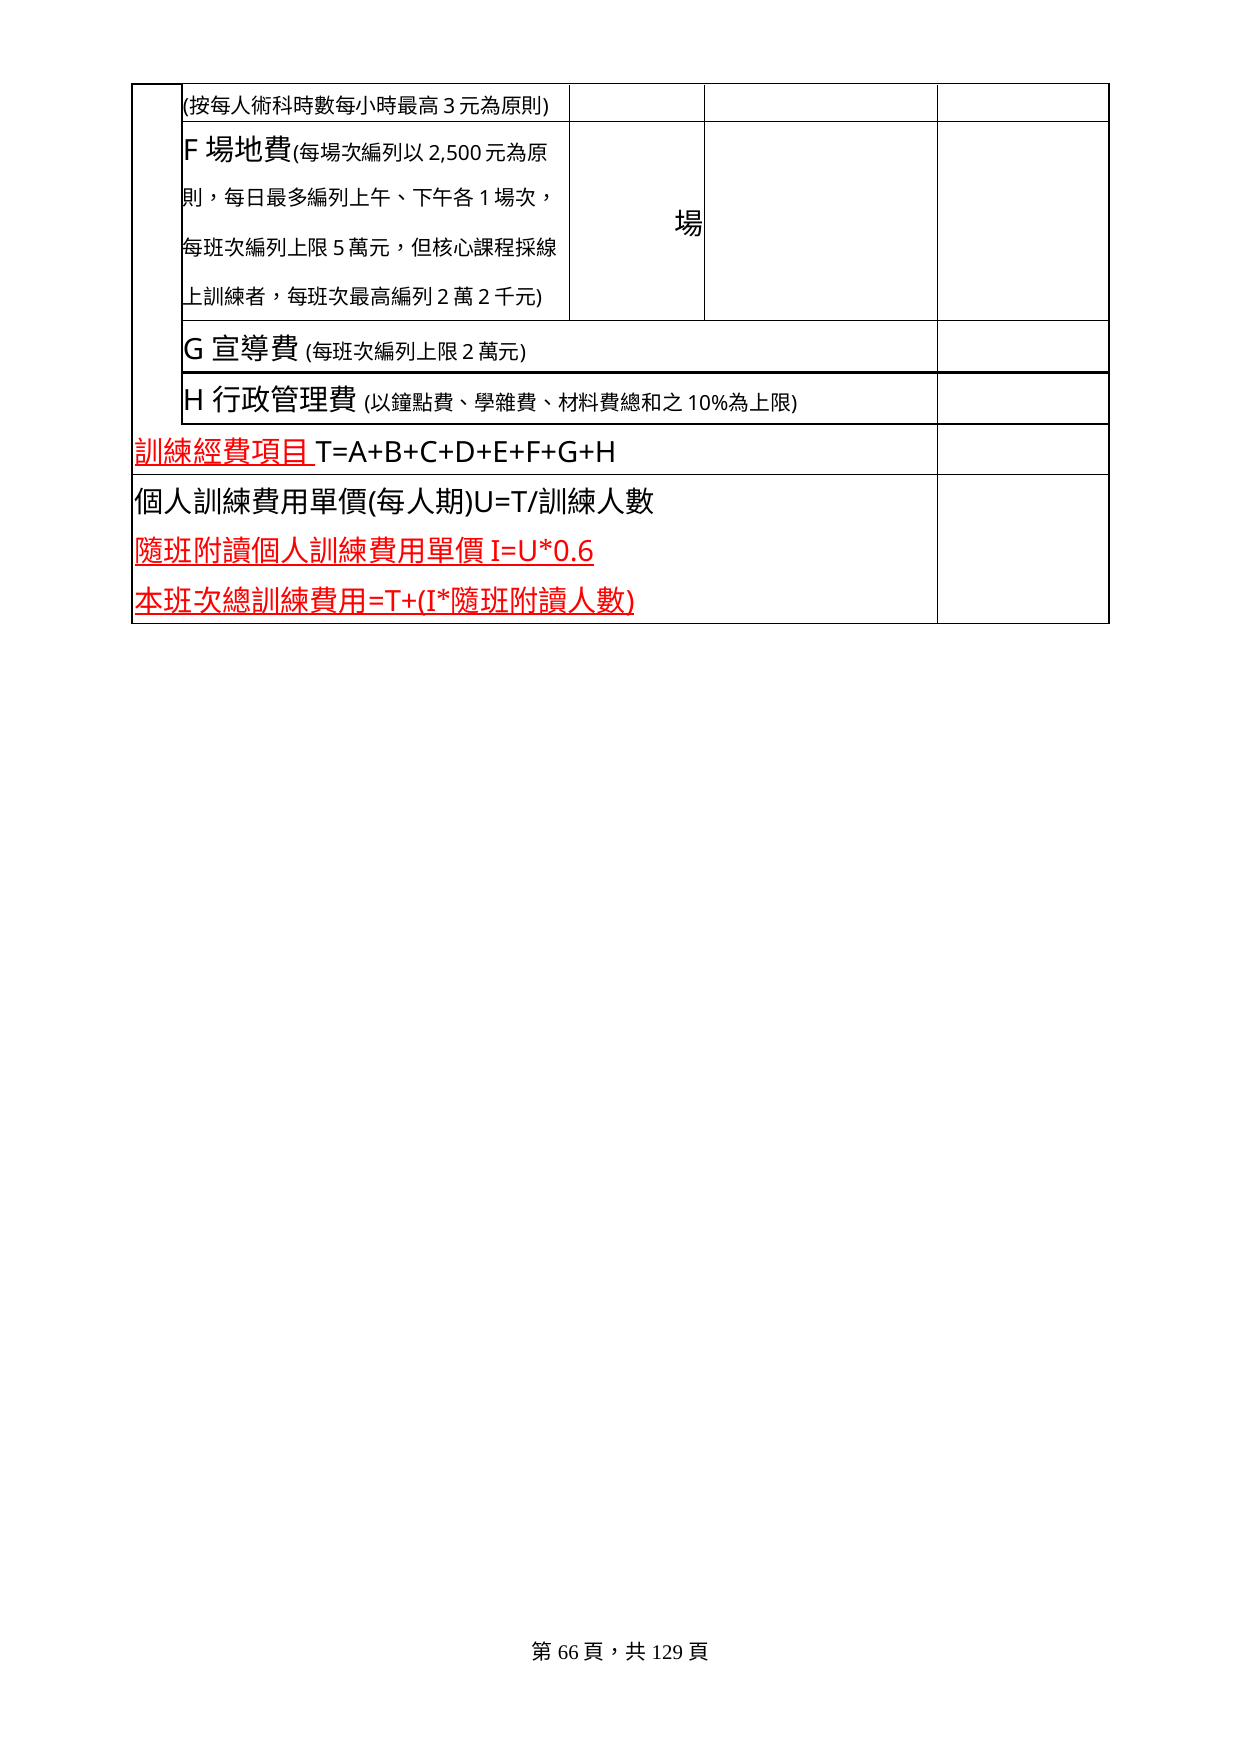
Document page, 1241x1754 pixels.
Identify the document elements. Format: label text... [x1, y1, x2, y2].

table_cell [705, 122, 937, 320]
table_cell [938, 475, 1108, 524]
table_cell [938, 574, 1108, 623]
table_cell [938, 122, 1108, 320]
table_cell [938, 524, 1108, 574]
table_cell [938, 84, 1108, 121]
table_cell G 宣導費 (每班次編列上限2萬元) [183, 321, 937, 371]
table_cell [938, 425, 1108, 474]
table_cell H 行政管理費 (以鐘點費、學雜費、材料費總和之10%為上限) [183, 374, 937, 423]
table_cell [938, 321, 1108, 371]
table_cell 場 [570, 122, 704, 320]
table_cell 個人訓練費用單價(每人期)U=T/訓練人數 [133, 475, 937, 524]
table_cell 本班次總訓練費用=T+(I*隨班附讀人數) [133, 574, 937, 623]
table_header [133, 85, 181, 423]
table_cell [938, 374, 1108, 423]
table_cell (按每人術科時數每小時最高3元為原則) [183, 84, 569, 121]
table_cell 隨班附讀個人訓練費用單價I=U*0.6 [133, 524, 937, 574]
table_cell [705, 84, 938, 121]
table_cell [569, 84, 704, 121]
table_cell F 場地費(每場次編列以2,500元為原則，每日最多編列上午、下午各1場次，每班次編列上限5萬元，但核心課程採線上訓練者，每班次最高編列2萬2千元) [183, 122, 569, 320]
table_cell 訓練經費項目T=A+B+C+D+E+F+G+H [133, 423, 937, 474]
